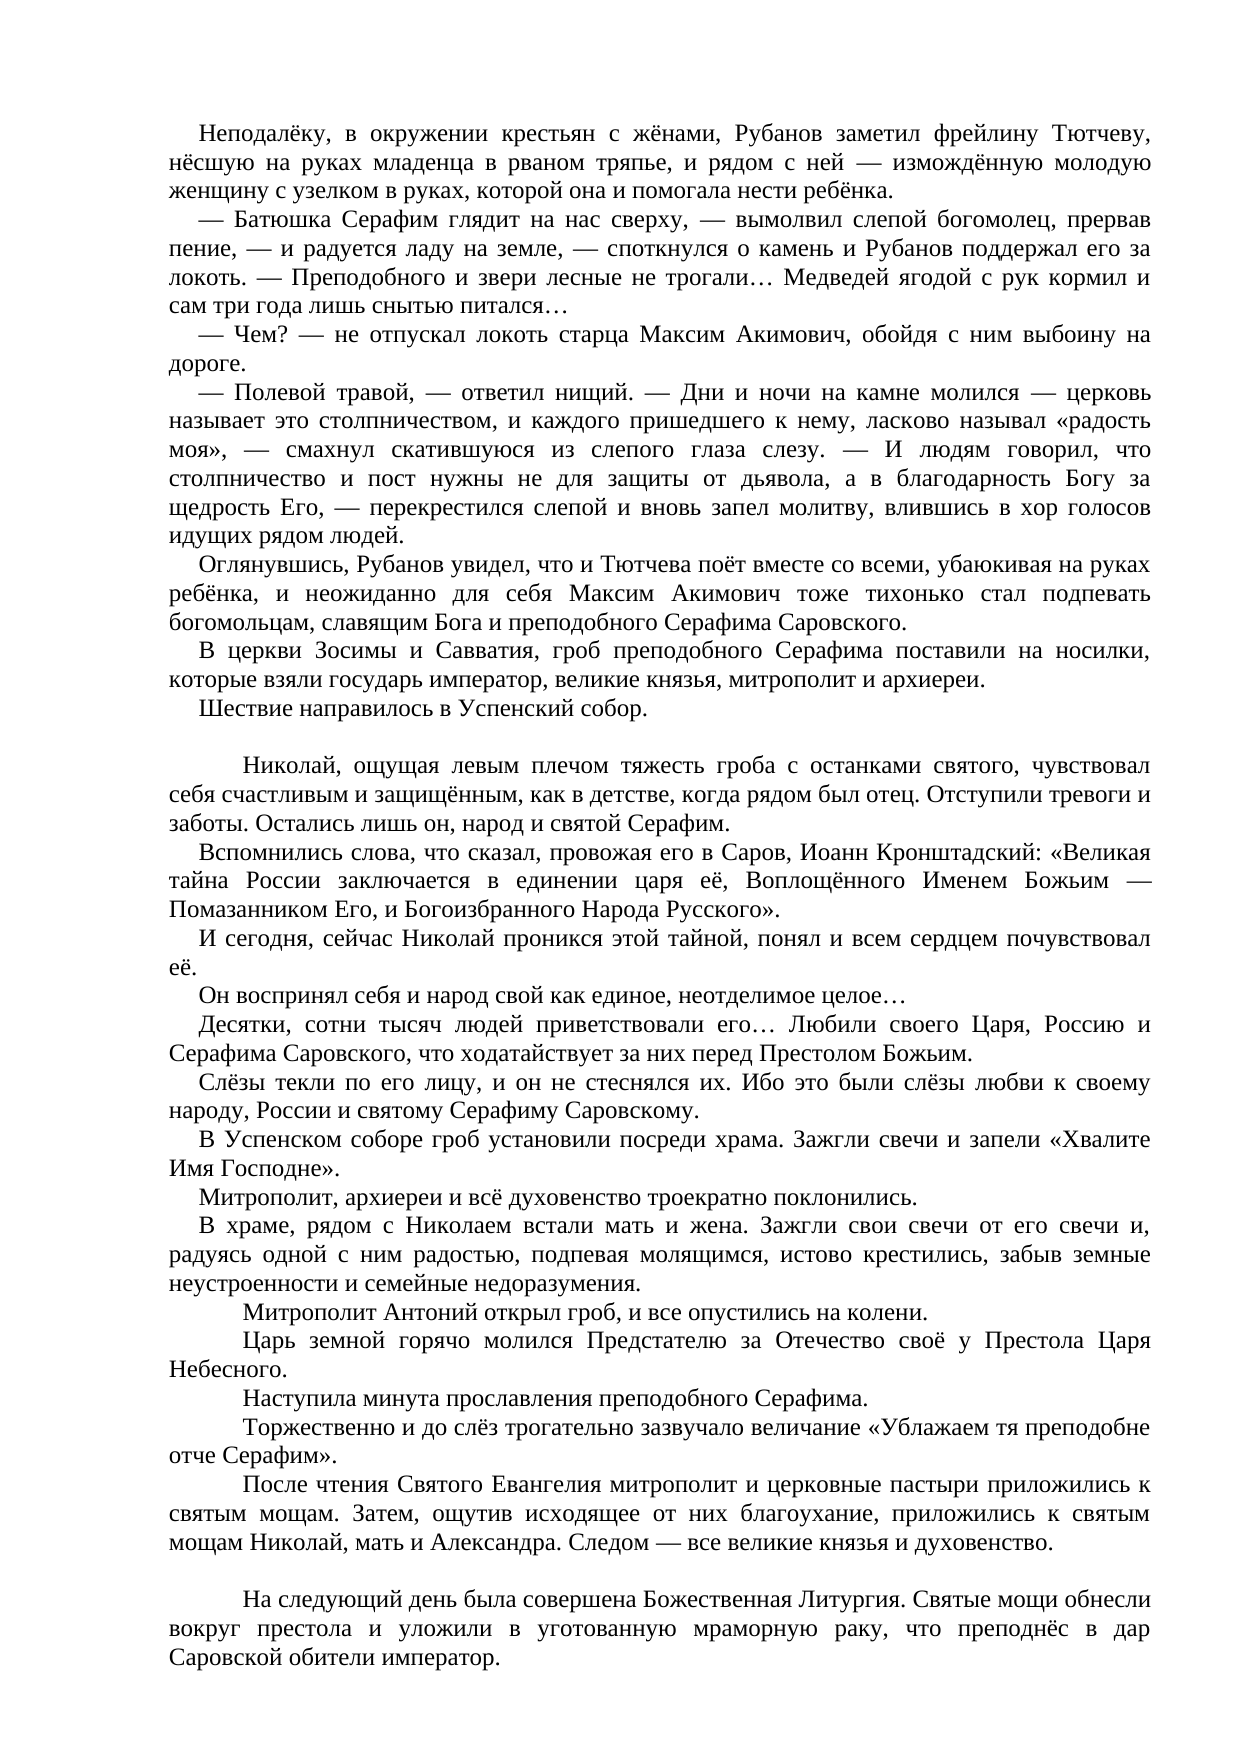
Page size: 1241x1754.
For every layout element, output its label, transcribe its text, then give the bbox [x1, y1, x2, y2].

text Вспомнились слова, что сказал, провожая его в Саров, Иоанн Кронштадский: «Великая тайна России заключается в единении царя её, Воплощённого Именем Божьим — Помазанником Его, и Богоизбранного Народа Русского». [169, 837, 1152, 923]
text Митрополит Антоний открыл гроб, и все опустились на колени. [169, 1297, 1152, 1326]
text В церкви Зосимы и Савватия, гроб преподобного Серафима поставили на носилки, которые взяли государь император, великие князья, митрополит и архиереи. [169, 636, 1152, 693]
text В храме, рядом с Николаем встали мать и жена. Зажгли свои свечи от его свечи и, радуясь одной с ним радостью, подпевая молящимся, истово крестились, забыв земные неустроенности и семейные недоразумения. [169, 1211, 1152, 1297]
text Он воспринял себя и народ свой как единое, неотделимое целое… [169, 981, 1152, 1009]
text — Полевой травой, — ответил нищий. — Дни и ночи на камне молился — церковь называет это столпничеством, и каждого пришедшего к нему, ласково называл «радость моя», — смахнул скатившуюся из слепого глаза слезу. — И людям говорил, что столпничество и пост нужны не для защиты от дьявола, а в благодарность Богу за щедрость Его, — перекрестился слепой и вновь запел молитву, влившись в хор голосов идущих рядом людей. [169, 377, 1152, 549]
text Шествие направилось в Успенский собор. [169, 693, 1152, 722]
text Десятки, сотни тысяч людей приветствовали его… Любили своего Царя, Россию и Серафима Саровского, что ходатайствует за них перед Престолом Божьим. [169, 1009, 1152, 1067]
text Неподалёку, в окружении крестьян с жёнами, Рубанов заметил фрейлину Тютчеву, нёсшую на руках младенца в рваном тряпье, и рядом с ней — измождённую молодую женщину с узелком в руках, которой она и помогала нести ребёнка. [169, 118, 1152, 204]
text После чтения Святого Евангелия митрополит и церковные пастыри приложились к святым мощам. Затем, ощутив исходящее от них благоухание, приложились к святым мощам Николай, мать и Александра. Следом — все великие князья и духовенство. [169, 1469, 1152, 1556]
text На следующий день была совершена Божественная Литургия. Святые мощи обнесли вокруг престола и уложили в уготованную мраморную раку, что преподнёс в дар Саровской обители император. [169, 1584, 1152, 1671]
text — Батюшка Серафим глядит на нас сверху, — вымолвил слепой богомолец, прервав пение, — и радуется ладу на земле, — споткнулся о камень и Рубанов поддержал его за локоть. — Преподобного и звери лесные не трогали… Медведей ягодой с рук кормил и сам три года лишь снытью питался… [169, 204, 1152, 319]
text Митрополит, архиереи и всё духовенство троекратно поклонились. [169, 1182, 1152, 1211]
text Торжественно и до слёз трогательно зазвучало величание «Ублажаем тя преподобне отче Серафим». [169, 1412, 1152, 1469]
text В Успенском соборе гроб установили посреди храма. Зажгли свечи и запели «Хвалите Имя Господне». [169, 1124, 1152, 1182]
text Николай, ощущая левым плечом тяжесть гроба с останками святого, чувствовал себя счастливым и защищённым, как в детстве, когда рядом был отец. Отступили тревоги и заботы. Остались лишь он, народ и святой Серафим. [169, 751, 1152, 837]
text Слёзы текли по его лицу, и он не стеснялся их. Ибо это были слёзы любви к своему народу, России и святому Серафиму Саровскому. [169, 1067, 1152, 1124]
text Наступила минута прославления преподобного Серафима. [169, 1383, 1152, 1412]
text — Чем? — не отпускал локоть старца Максим Акимович, обойдя с ним выбоину на дороге. [169, 319, 1152, 377]
text Оглянувшись, Рубанов увидел, что и Тютчева поёт вместе со всеми, убаюкивая на руках ребёнка, и неожиданно для себя Максим Акимович тоже тихонько стал подпевать богомольцам, славящим Бога и преподобного Серафима Саровского. [169, 549, 1152, 636]
text Царь земной горячо молился Предстателю за Отечество своё у Престола Царя Небесного. [169, 1326, 1152, 1383]
text И сегодня, сейчас Николай проникся этой тайной, понял и всем сердцем почувствовал её. [169, 923, 1152, 981]
